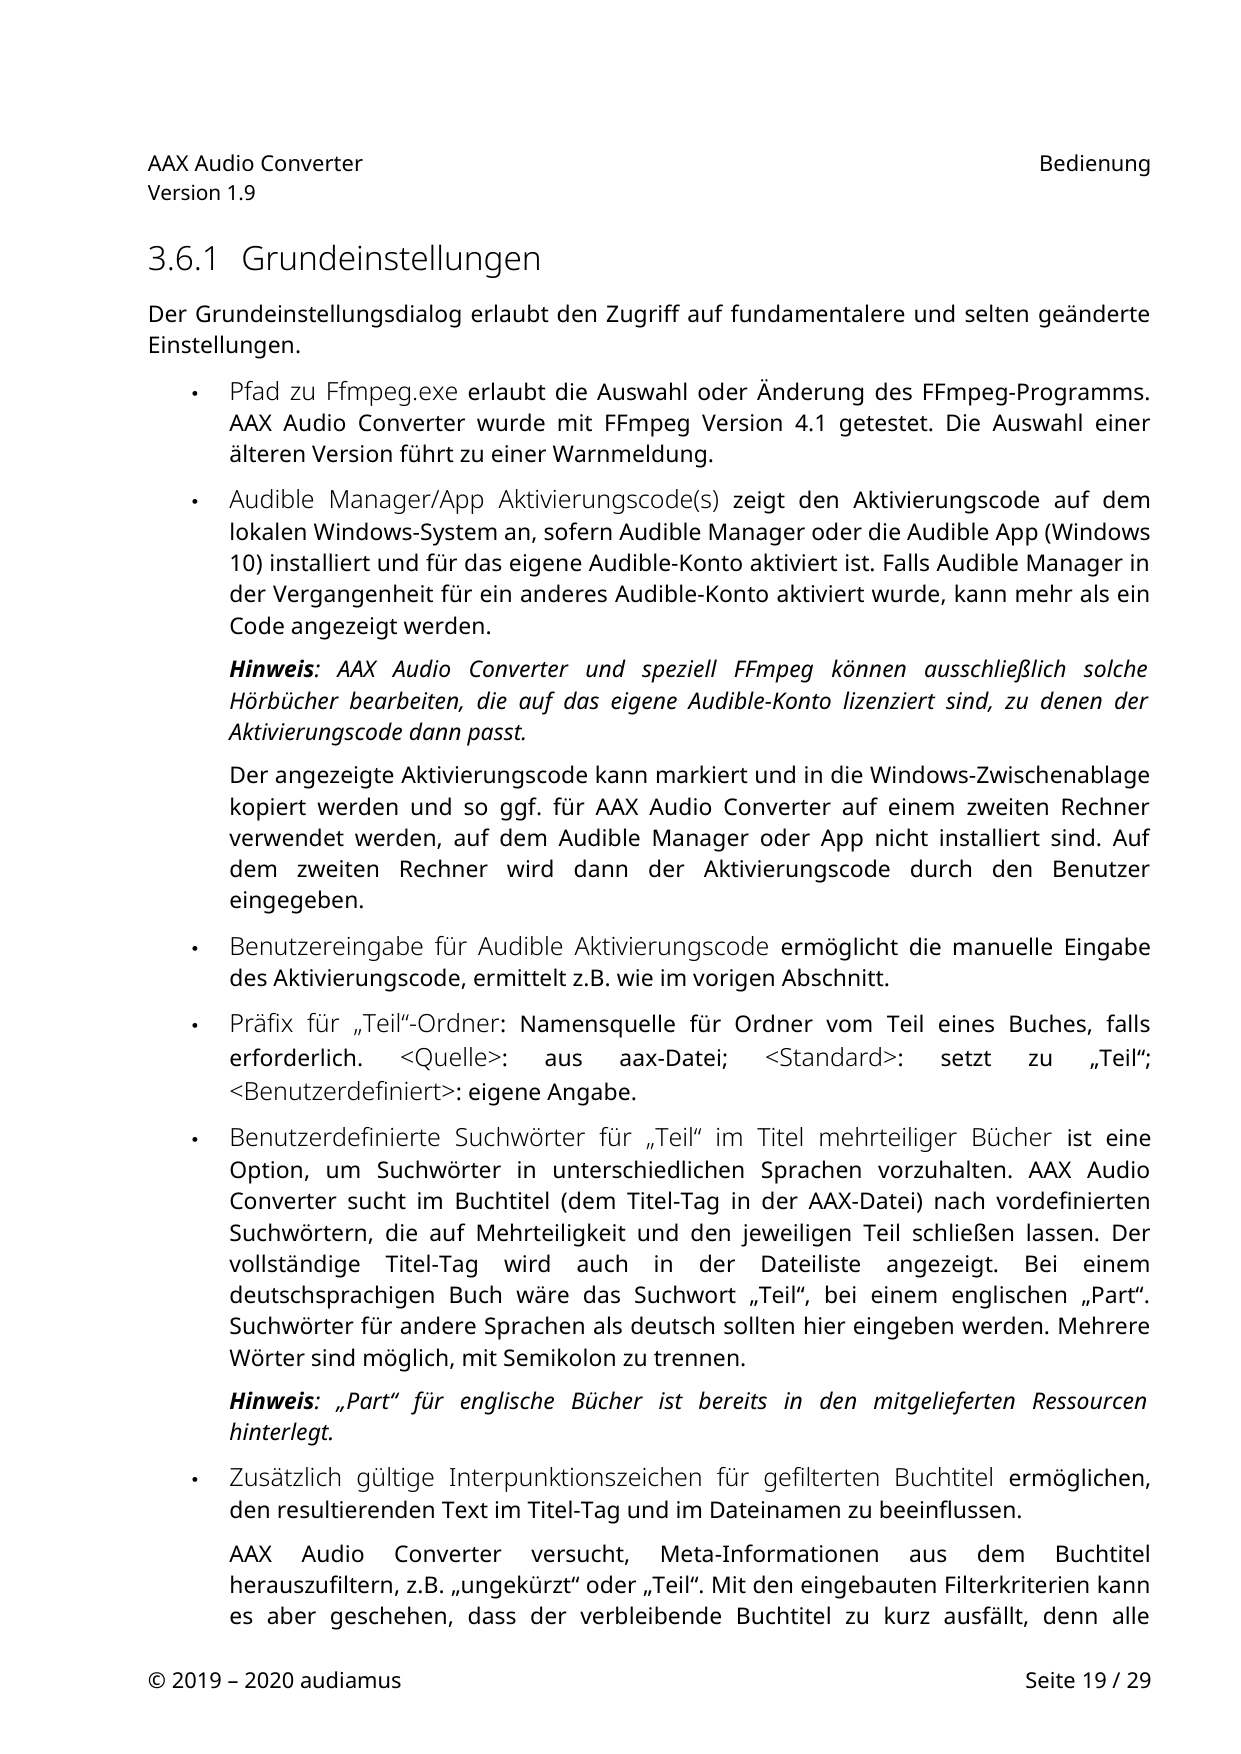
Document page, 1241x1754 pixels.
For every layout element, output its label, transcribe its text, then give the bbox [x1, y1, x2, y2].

list Hinweis: „Part“ für englische Bücher ist bereits in den mitgelieferten Ressourcen hinterlegt. [192, 1385, 1152, 1448]
list AAX Audio Converter versucht, Meta-Informationen aus dem Buchtitel herauszufiltern, z.B. „ungekürzt“ oder „Teil“. Mit den eingebauten Filterkriterien kann es aber geschehen, dass der verbleibende Buchtitel zu kurz ausfällt, denn alle [192, 1538, 1152, 1631]
list Zusätzlich gültige Interpunktionszeichen für gefilterten Buchtitel ermöglichen, den resultierenden Text im Titel-Tag und im Dateinamen zu beeinflussen. [192, 1460, 1152, 1525]
list Benutzerdefinierte Suchwörter für „Teil“ im Titel mehrteiliger Bücher ist eine Option, um Suchwörter in unterschiedlichen Sprachen vorzuhalten. AAX Audio Converter sucht im Buchtitel (dem Titel-Tag in der AAX-Datei) nach vordefinierten Suchwörtern, die auf Mehrteiligkeit und den jeweiligen Teil schließen lassen. Der vollständige Titel-Tag wird auch in der Dateiliste angezeigt. Bei einem deutschsprachigen Buch wäre das Suchwort „Teil“, bei einem englischen „Part“. Suchwörter für andere Sprachen als deutsch sollten hier eingeben werden. Mehrere Wörter sind möglich, mit Semikolon zu trennen. [192, 1120, 1152, 1373]
list Präfix für „Teil“-Ordner: Namensquelle für Ordner vom Teil eines Buches, falls erforderlich. <Quelle>: aus aax-Datei; <Standard>: setzt zu „Teil“; <Benutzerdefiniert>: eigene Angabe. [192, 1006, 1152, 1108]
list Hinweis: AAX Audio Converter und speziell FFmpeg können ausschließlich solche Hörbücher bearbeiten, die auf das eigene Audible-Konto lizenziert sind, zu denen der Aktivierungscode dann passt. [192, 653, 1152, 747]
list Pfad zu Ffmpeg.exe erlaubt die Auswahl oder Änderung des FFmpeg-Programms. AAX Audio Converter wurde mit FFmpeg Version 4.1 getestet. Die Auswahl einer älteren Version führt zu einer Warnmeldung. [192, 373, 1152, 469]
list Benutzereingabe für Audible Aktivierungscode ermöglicht die manuelle Eingabe des Aktivierungscode, ermittelt z.B. wie im vorigen Abschnitt. [192, 928, 1152, 993]
list Audible Manager/App Aktivierungscode(s) zeigt den Aktivierungscode auf dem lokalen Windows-System an, sofern Audible Manager oder die Audible App (Windows 10) installiert und für das eigene Audible-Konto aktiviert ist. Falls Audible Manager in der Vergangenheit für ein anderes Audible-Konto aktiviert wurde, kann mehr als ein Code angezeigt werden. [192, 482, 1152, 641]
subtitle Grundeinstellungen [148, 235, 1152, 281]
list Der angezeigte Aktivierungscode kann markiert und in die Windows-Zwischenablage kopiert werden und so ggf. für AAX Audio Converter auf einem zweiten Rechner verwendet werden, auf dem Audible Manager oder App nicht installiert sind. Auf dem zweiten Rechner wird dann der Aktivierungscode durch den Benutzer eingegeben. [192, 759, 1152, 916]
text Der Grundeinstellungsdialog erlaubt den Zugriff auf fundamentalere und selten geänderte Einstellungen. [148, 298, 1152, 361]
